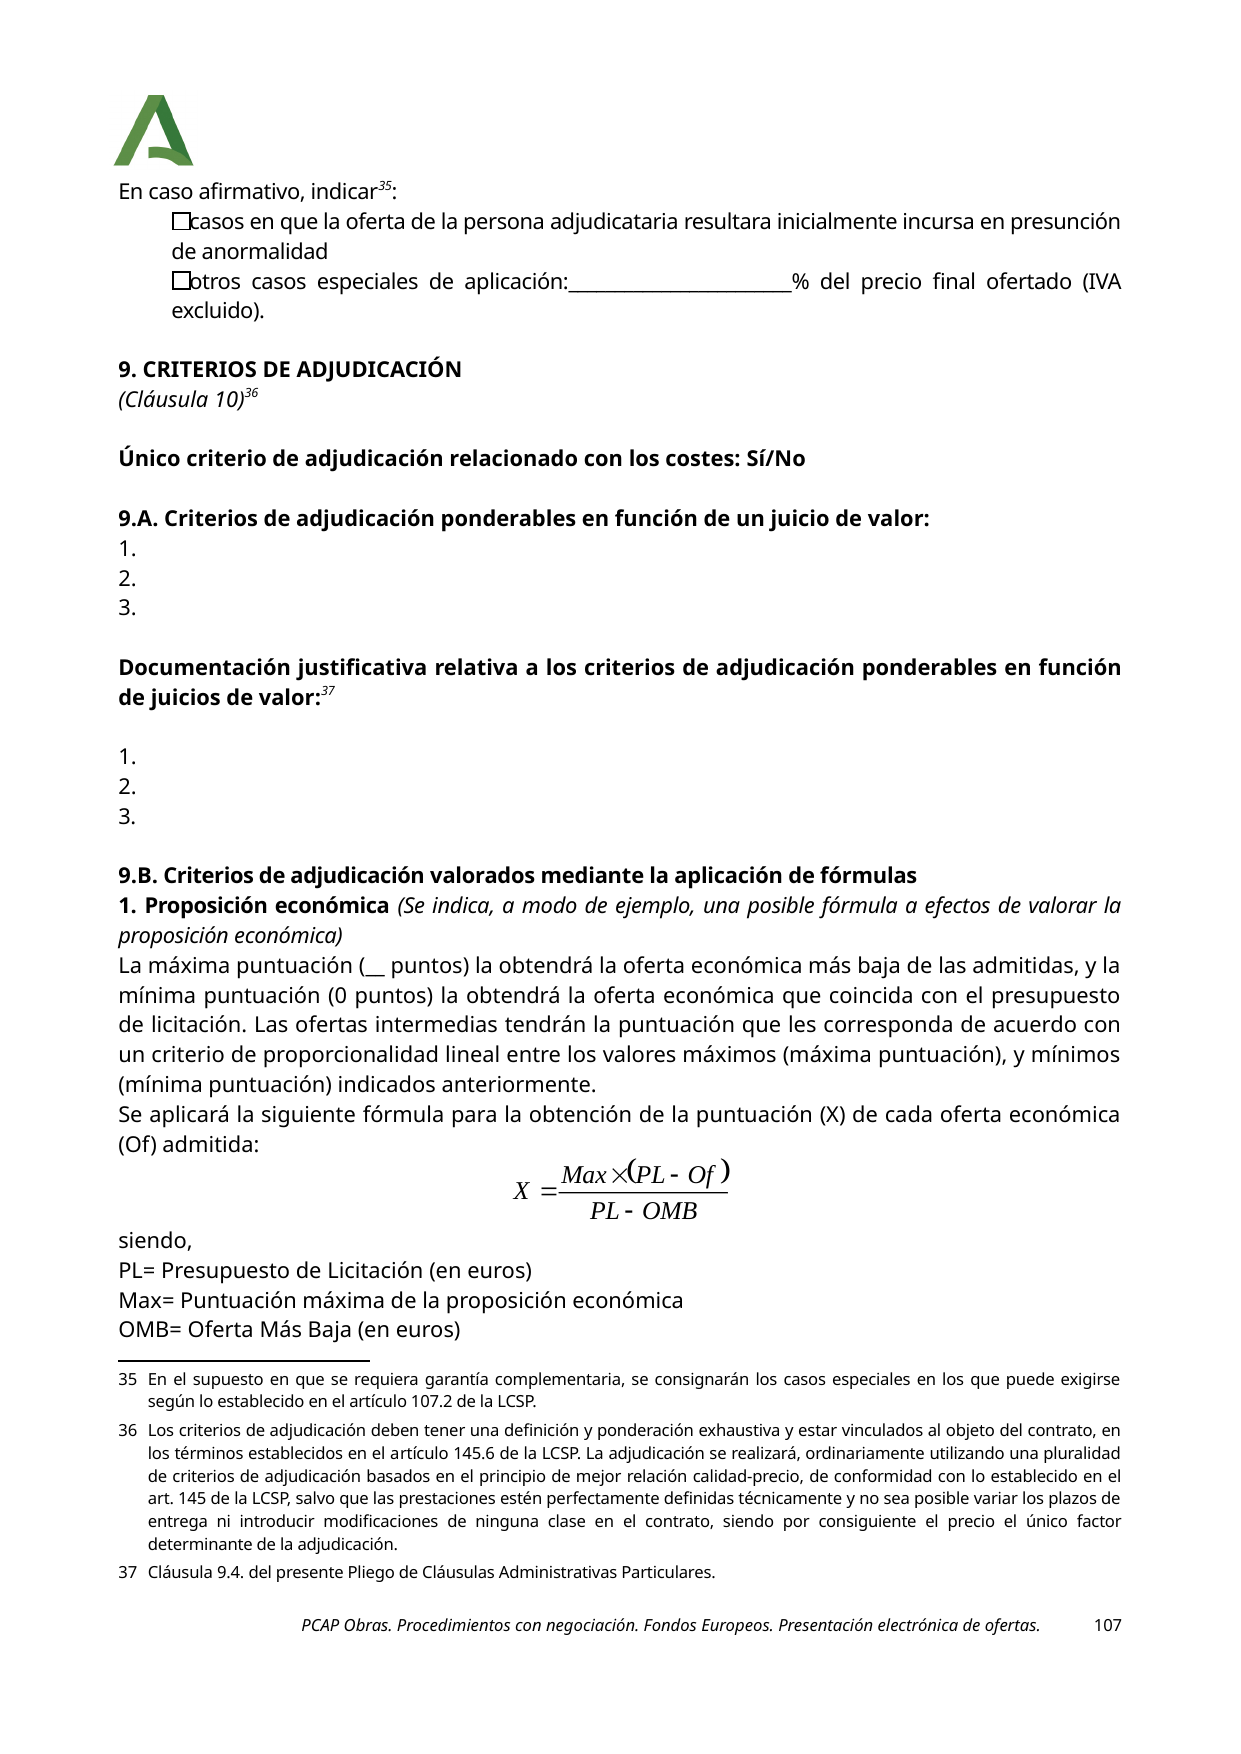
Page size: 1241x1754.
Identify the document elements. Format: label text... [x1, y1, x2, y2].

text 9.B. Criterios de adjudicación valorados mediante la aplicación de fórmulas [118, 861, 1122, 890]
text 2. [118, 563, 1122, 592]
text La máxima puntuación (__ puntos) la obtendrá la oferta económica más baja de las admitidas, y la mínima puntuación (0 puntos) la obtendrá la oferta económica que coincida con el presupuesto de licitación. Las ofertas intermedias tendrán la puntuación que les corresponda de acuerdo con un criterio de proporcionalidad lineal entre los valores máximos (máxima puntuación), y mínimos (mínima puntuación) indicados anteriormente. [118, 950, 1122, 1099]
text 3. [118, 801, 1122, 831]
text Los criterios de adjudicación deben tener una definición y ponderación exhaustiva y estar vinculados al objeto del contrato, en los términos establecidos en el artículo 145.6 de la LCSP. La adjudicación se realizará, ordinariamente utilizando una pluralidad de criterios de adjudicación basados en el principio de mejor relación calidad-precio, de conformidad con lo establecido en el art. 145 de la LCSP, salvo que las prestaciones estén perfectamente definidas técnicamente y no sea posible variar los plazos de entrega ni introducir modificaciones de ninguna clase en el contrato, siendo por consiguiente el precio el único factor determinante de la adjudicación. [118, 1419, 1122, 1555]
text otros casos especiales de aplicación:________________________% del precio final ofertado (IVA excluido). [171, 266, 1122, 325]
text 9. CRITERIOS DE ADJUDICACIÓN [118, 354, 1122, 384]
text siendo, [118, 1225, 1122, 1255]
picture [109, 90, 198, 170]
text OMB= Oferta Más Baja (en euros) [118, 1314, 1122, 1344]
text Documentación justificativa relativa a los criterios de adjudicación ponderables en función de juicios de valor: [118, 652, 1122, 712]
text (Cláusula 10) [118, 384, 1122, 414]
text 9.A. Criterios de adjudicación ponderables en función de un juicio de valor: [118, 503, 1122, 533]
text 1. Proposición económica (Se indica, a modo de ejemplo, una posible fórmula a efectos de valorar la proposición económica) [118, 890, 1122, 950]
text 1. [118, 533, 1122, 563]
text En el supuesto en que se requiera garantía complementaria, se consignarán los casos especiales en los que puede exigirse según lo establecido en el artículo 107.2 de la LCSP. [118, 1367, 1122, 1413]
text casos en que la oferta de la persona adjudicataria resultara inicialmente incursa en presunción de anormalidad [171, 206, 1122, 266]
text Max= Puntuación máxima de la proposición económica [118, 1285, 1122, 1314]
text 3. [118, 592, 1122, 622]
text PL= Presupuesto de Licitación (en euros) [118, 1255, 1122, 1285]
text Se aplicará la siguiente fórmula para la obtención de la puntuación (X) de cada oferta económica (Of) admitida: [118, 1099, 1122, 1158]
text 1. [118, 741, 1122, 771]
text Cláusula 9.4. del presente Pliego de Cláusulas Administrativas Particulares. [118, 1561, 1122, 1584]
text 2. [118, 771, 1122, 801]
text En caso afirmativo, indicar: [118, 176, 1122, 206]
text Único criterio de adjudicación relacionado con los costes: Sí/No [118, 443, 1122, 473]
